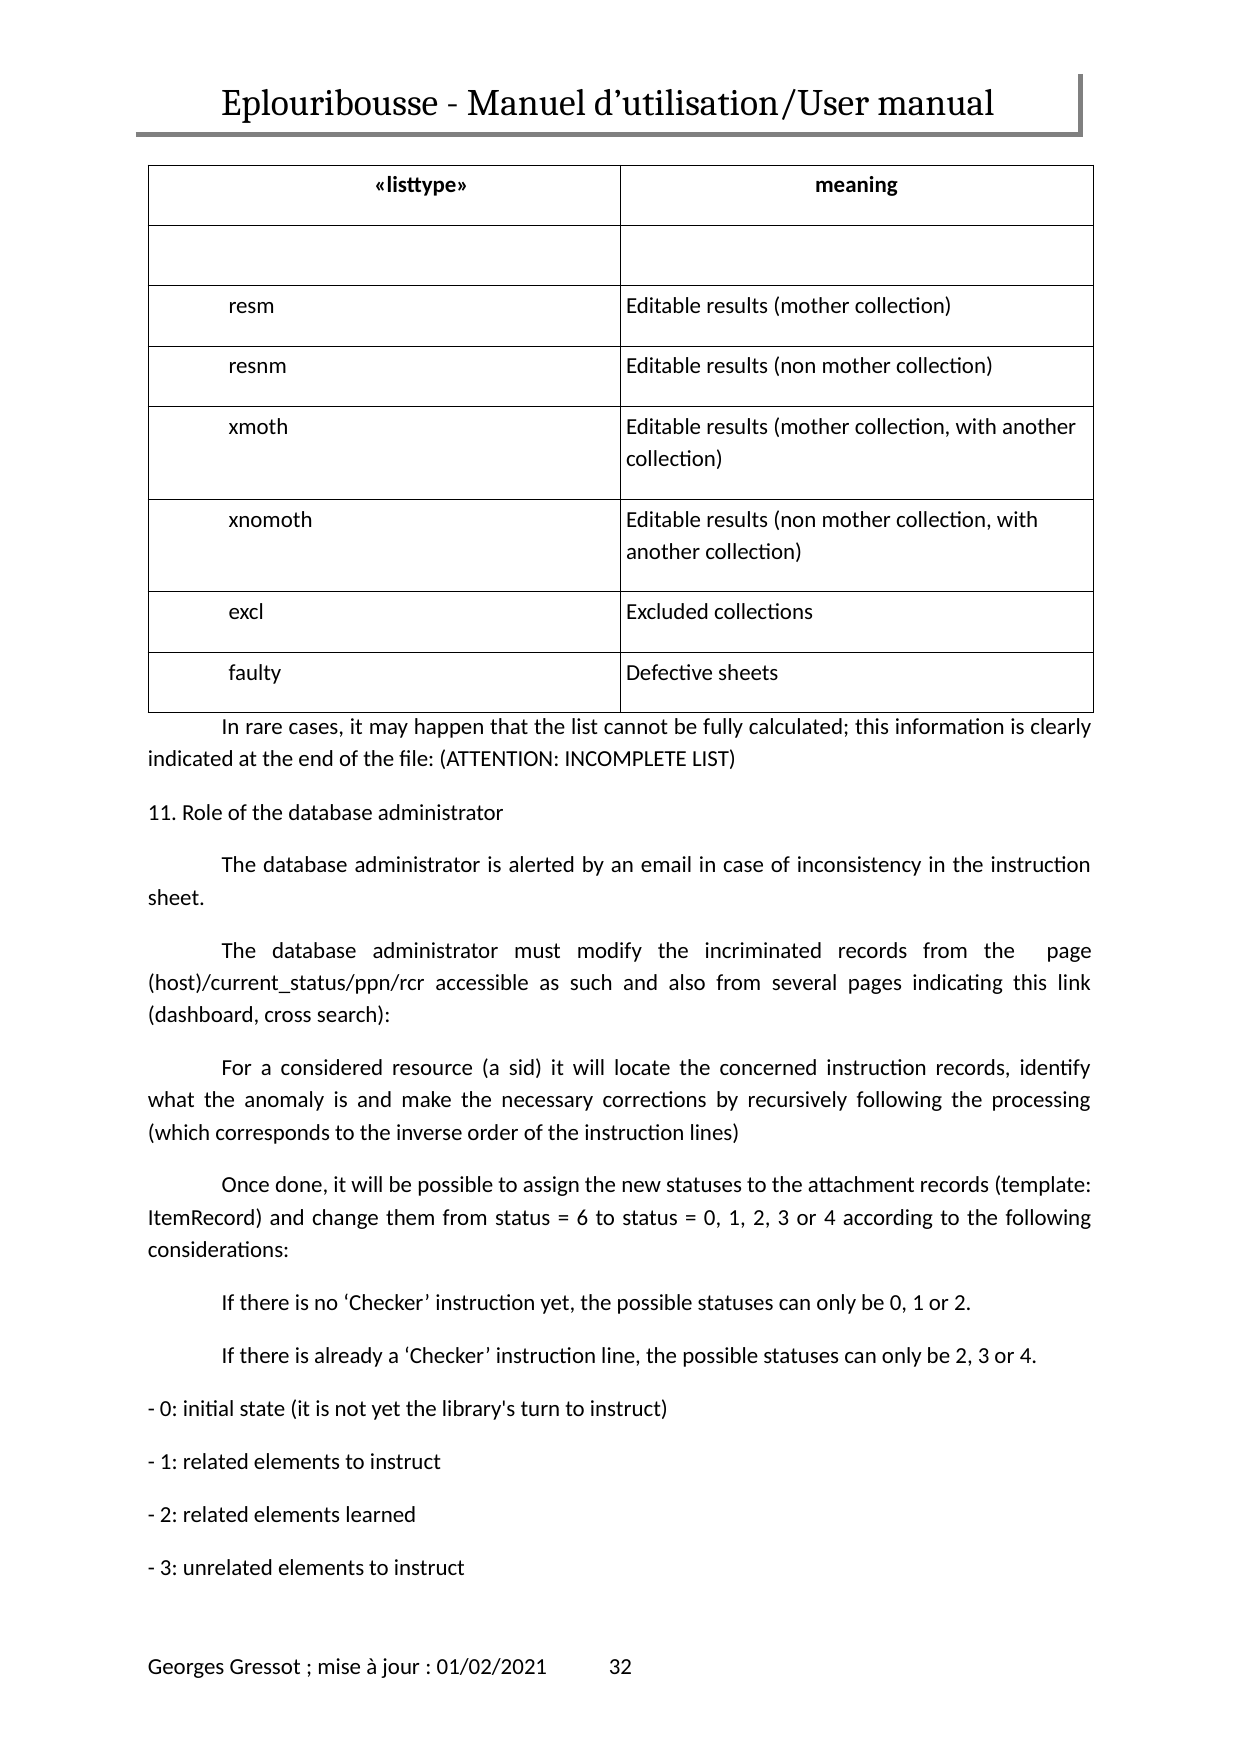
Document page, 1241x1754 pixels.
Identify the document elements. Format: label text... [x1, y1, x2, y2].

table_cell Editable results (non mother collection, with another collection) [621, 500, 1093, 591]
text Once done, it will be possible to assign the new statuses to the attachment records (template: ItemRecord) and change them from status = 6 to status = 0, 1, 2, 3 or 4 according to the following considerations: [148, 1171, 1093, 1263]
table_cell Excluded collections [621, 592, 1093, 652]
table_cell xmoth [149, 407, 620, 499]
text If there is already a ‘Checker’ instruction line, the possible statuses can only be 2, 3 or 4. [148, 1341, 1093, 1369]
table_cell Editable results (mother collection, with another collection) [621, 407, 1093, 499]
text For a considered resource (a sid) it will locate the concerned instruction records, identify what the anomaly is and make the necessary corrections by recursively following the processing (which corresponds to the inverse order of the instruction lines) [148, 1053, 1093, 1146]
text 11. Role of the database administrator [148, 798, 1093, 826]
text The database administrator is alerted by an email in case of inconsistency in the instruction sheet. [148, 851, 1093, 911]
table_cell xnomoth [149, 500, 620, 591]
text - 0: initial state (it is not yet the library's turn to instruct) [148, 1394, 1093, 1422]
table_cell faulty [149, 653, 620, 712]
table_cell excl [149, 592, 620, 652]
text - 2: related elements learned [148, 1500, 1093, 1528]
text The database administrator must modify the incriminated records from the page (host)/current_status/ppn/rcr accessible as such and also from several pages indicating this link (dashboard, cross search): [148, 936, 1093, 1028]
table_cell [149, 226, 620, 285]
text - 3: unrelated elements to instruct [148, 1553, 1093, 1581]
table_cell Editable results (mother collection) [621, 286, 1093, 346]
table_cell Defective sheets [621, 653, 1093, 712]
table_cell Editable results (non mother collection) [621, 347, 1093, 406]
table_header «listtype» [149, 166, 620, 225]
table_cell resnm [149, 347, 620, 406]
table_cell [621, 226, 1093, 285]
table_header meaning [621, 166, 1093, 225]
text - 1: related elements to instruct [148, 1447, 1093, 1475]
list In rare cases, it may happen that the list cannot be fully calculated; this information is clearly indicated at the end of the file: (ATTENTION: INCOMPLETE LIST) [148, 713, 1093, 773]
table_cell resm [149, 286, 620, 346]
text If there is no ‘Checker’ instruction yet, the possible statuses can only be 0, 1 or 2. [148, 1288, 1093, 1316]
